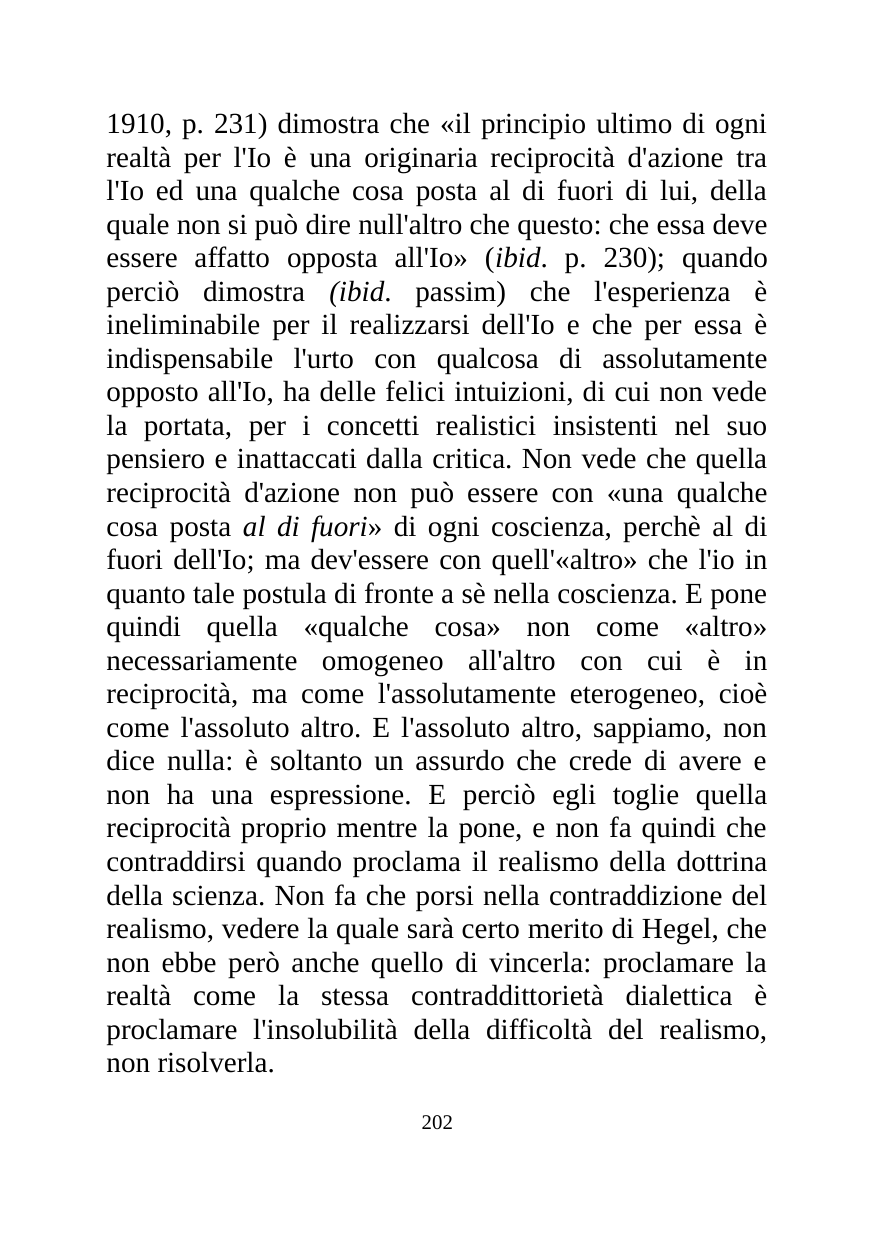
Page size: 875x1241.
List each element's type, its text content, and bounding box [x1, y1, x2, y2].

text 1910, p. 231) dimostra che «il principio ultimo di ogni realtà per l'Io è una originaria reciprocità d'azione tra l'Io ed una qualche cosa posta al di fuori di lui, della quale non si può dire null'altro che questo: che essa deve essere affatto opposta all'Io» (ibid. p. 230); quando perciò dimostra (ibid. passim) che l'esperienza è ineliminabile per il realizzarsi dell'Io e che per essa è indispensabile l'urto con qualcosa di assolutamente opposto all'Io, ha delle felici intuizioni, di cui non vede la portata, per i concetti realistici insistenti nel suo pensiero e inattaccati dalla critica. Non vede che quella reciprocità d'azione non può essere con «una qualche cosa posta al di fuori» di ogni coscienza, perchè al di fuori dell'Io; ma dev'essere con quell'«altro» che l'io in quanto tale postula di fronte a sè nella coscienza. E pone quindi quella «qualche cosa» non come «altro» necessariamente omogeneo all'altro con cui è in reciprocità, ma come l'assolutamente eterogeneo, cioè come l'assoluto altro. E l'assoluto altro, sappiamo, non dice nulla: è soltanto un assurdo che crede di avere e non ha una espressione. E perciò egli toglie quella reciprocità proprio mentre la pone, e non fa quindi che contraddirsi quando proclama il realismo della dottrina della scienza. Non fa che porsi nella contraddizione del realismo, vedere la quale sarà certo merito di Hegel, che non ebbe però anche quello di vincerla: proclamare la realtà come la stessa contraddittorietà dialettica è proclamare l'insolubilità della difficoltà del realismo, non risolverla. [106, 106, 768, 1079]
